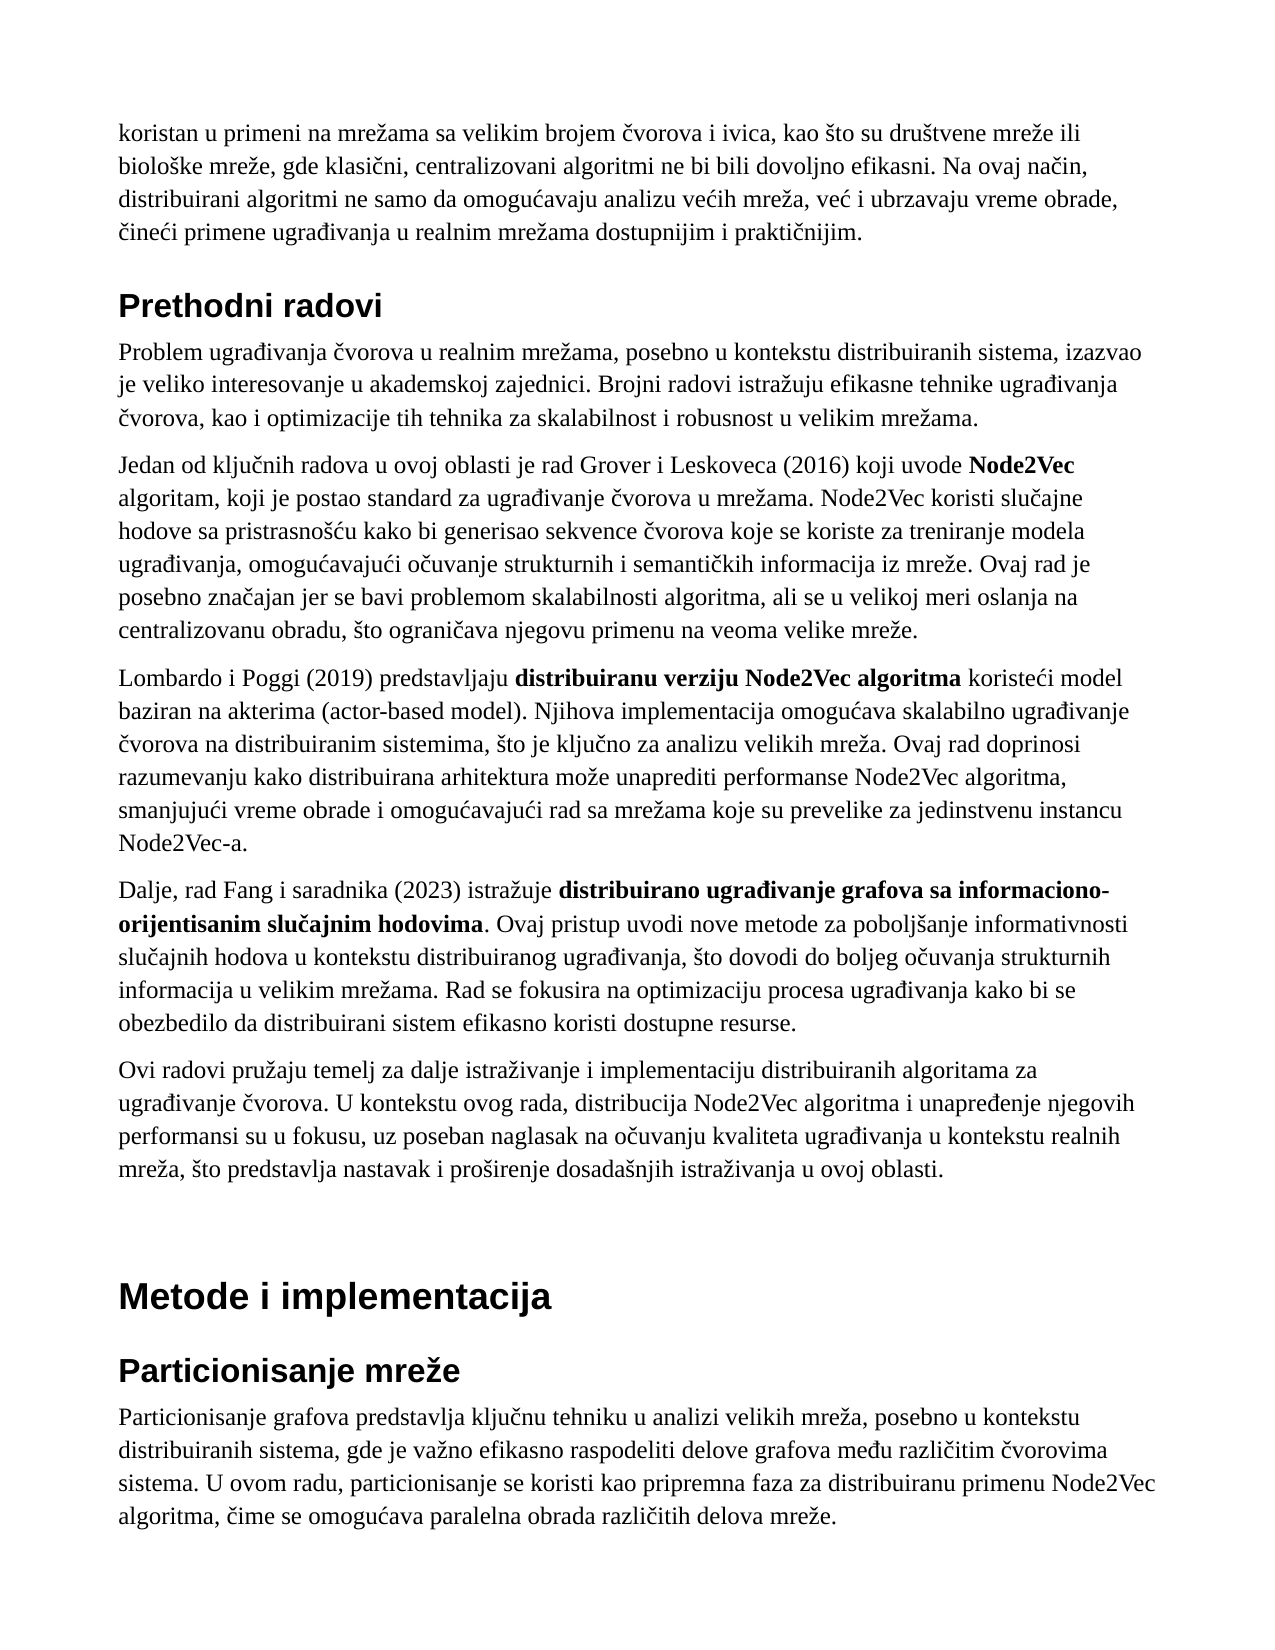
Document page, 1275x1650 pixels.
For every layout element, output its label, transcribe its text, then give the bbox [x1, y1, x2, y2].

text koristan u primeni na mrežama sa velikim brojem čvorova i ivica, kao što su društvene mreže ili biološke mreže, gde klasični, centralizovani algoritmi ne bi bili dovoljno efikasni. Na ovaj način, distribuirani algoritmi ne samo da omogućavaju analizu većih mreža, već i ubrzavaju vreme obrade, čineći primene ugrađivanja u realnim mrežama dostupnijim i praktičnijim. [118, 118, 1157, 246]
text Ovi radovi pružaju temelj za dalje istraživanje i implementaciju distribuiranih algoritama za ugrađivanje čvorova. U kontekstu ovog rada, distribucija Node2Vec algoritma i unapređenje njegovih performansi su u fokusu, uz poseban naglasak na očuvanju kvaliteta ugrađivanja u kontekstu realnih mreža, što predstavlja nastavak i proširenje dosadašnjih istraživanja u ovoj oblasti. [118, 1055, 1157, 1183]
text Lombardo i Poggi (2019) predstavljaju distribuiranu verziju Node2Vec algoritma koristeći model baziran na akterima (actor-based model). Njihova implementacija omogućava skalabilno ugrađivanje čvorova na distribuiranim sistemima, što je ključno za analizu velikih mreža. Ovaj rad doprinosi razumevanju kako distribuirana arhitektura može unaprediti performanse Node2Vec algoritma, smanjujući vreme obrade i omogućavajući rad sa mrežama koje su prevelike za jedinstvenu instancu Node2Vec-a. [118, 663, 1157, 857]
text Dalje, rad Fang i saradnika (2023) istražuje distribuirano ugrađivanje grafova sa informaciono-orijentisanim slučajnim hodovima. Ovaj pristup uvodi nove metode za poboljšanje informativnosti slučajnih hodova u kontekstu distribuiranog ugrađivanja, što dovodi do boljeg očuvanja strukturnih informacija u velikim mrežama. Rad se fokusira na optimizaciju procesa ugrađivanja kako bi se obezbedilo da distribuirani sistem efikasno koristi dostupne resurse. [118, 876, 1157, 1036]
text Problem ugrađivanja čvorova u realnim mrežama, posebno u kontekstu distribuiranih sistema, izazvao je veliko interesovanje u akademskoj zajednici. Brojni radovi istražuju efikasne tehnike ugrađivanja čvorova, kao i optimizacije tih tehnika za skalabilnost i robusnost u velikim mrežama. [118, 337, 1157, 431]
text Jedan od ključnih radova u ovoj oblasti je rad Grover i Leskoveca (2016) koji uvode Node2Vec algoritam, koji je postao standard za ugrađivanje čvorova u mrežama. Node2Vec koristi slučajne hodove sa pristrasnošću kako bi generisao sekvence čvorova koje se koriste za treniranje modela ugrađivanja, omogućavajući očuvanje strukturnih i semantičkih informacija iz mreže. Ovaj rad je posebno značajan jer se bavi problemom skalabilnosti algoritma, ali se u velikoj meri oslanja na centralizovanu obradu, što ograničava njegovu primenu na veoma velike mreže. [118, 450, 1157, 644]
subtitle Particionisanje mreže [118, 1351, 1157, 1389]
subtitle Metode i implementacija [118, 1274, 1157, 1318]
text Particionisanje grafova predstavlja ključnu tehniku u analizi velikih mreža, posebno u kontekstu distribuiranih sistema, gde je važno efikasno raspodeliti delove grafova među različitim čvorovima sistema. U ovom radu, particionisanje se koristi kao pripremna faza za distribuiranu primenu Node2Vec algoritma, čime se omogućava paralelna obrada različitih delova mreže. [118, 1402, 1157, 1530]
subtitle Prethodni radovi [118, 286, 1157, 324]
